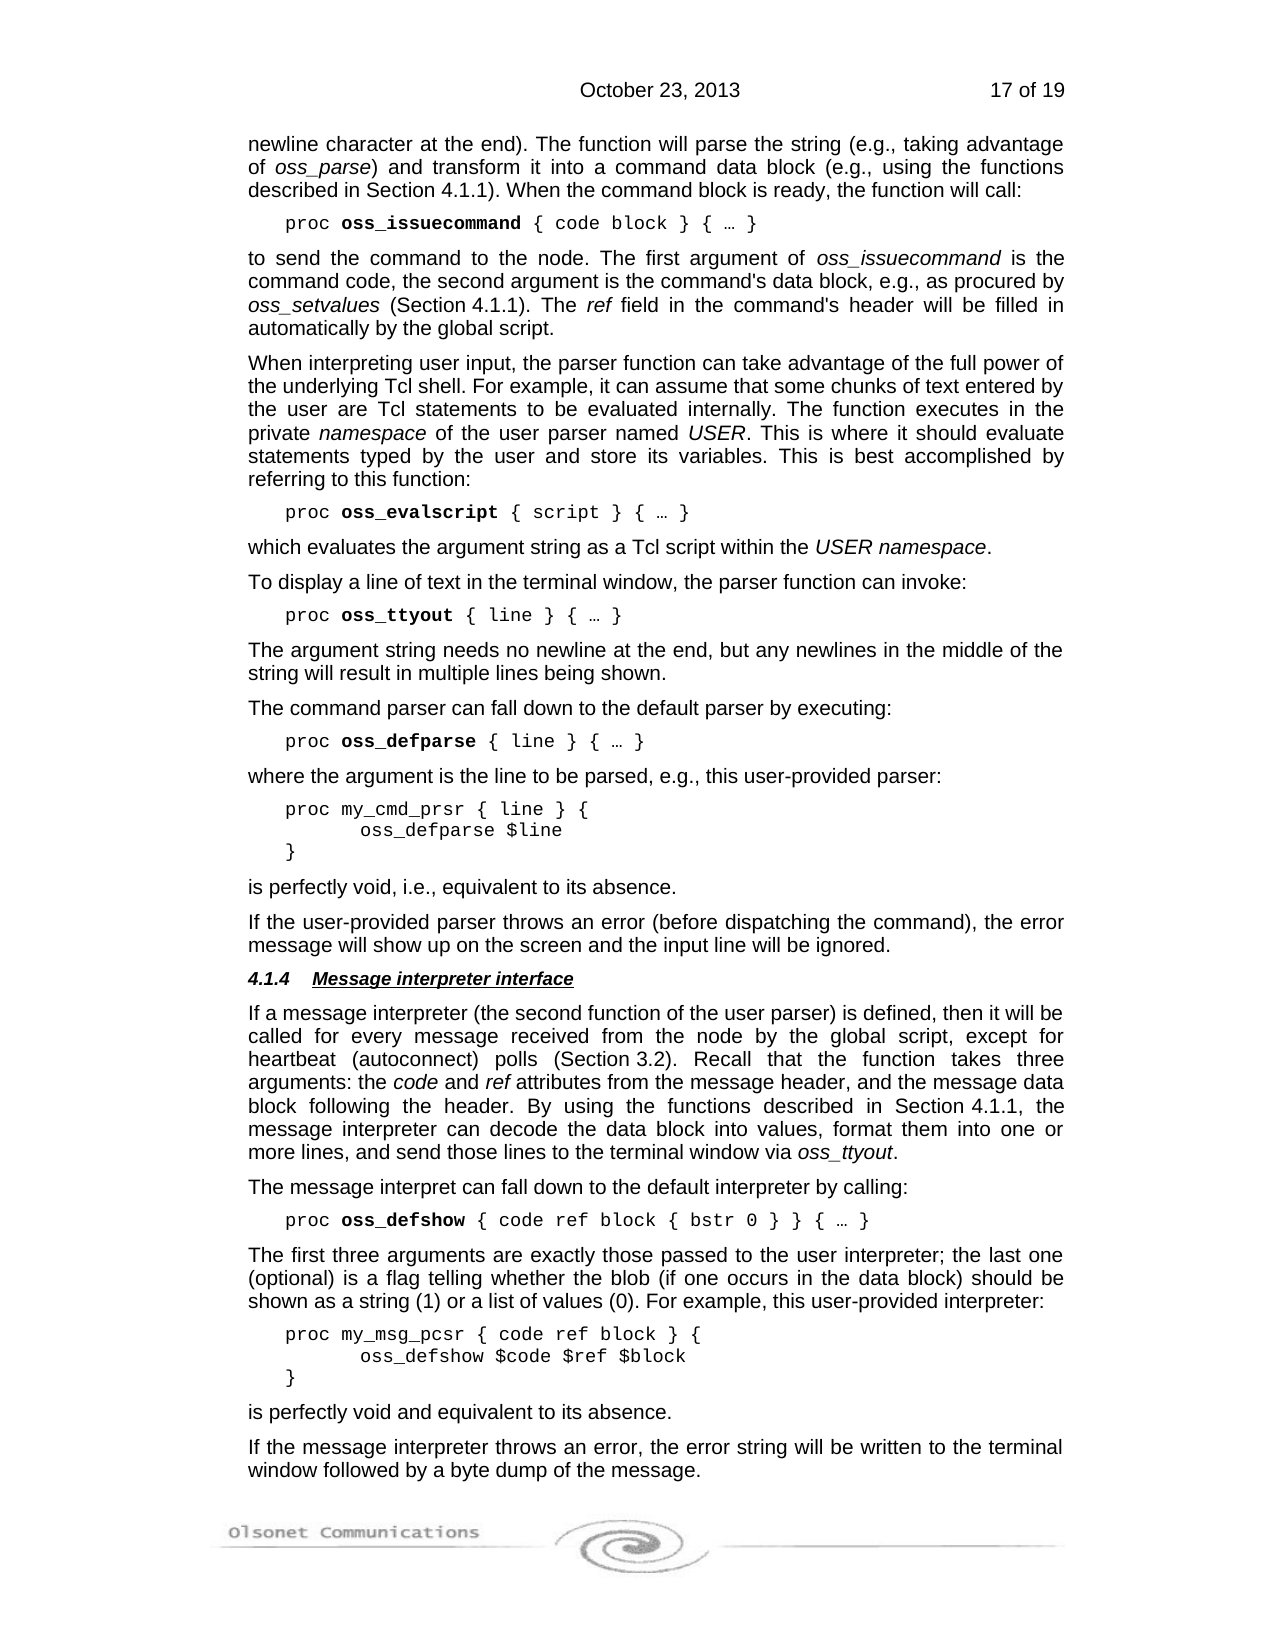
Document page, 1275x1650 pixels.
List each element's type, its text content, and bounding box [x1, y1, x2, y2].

text proc my_msg_pcsr { code ref block } { [285, 1325, 1065, 1346]
text proc oss_issuecommand { code block } { … } [285, 214, 1065, 235]
picture [210, 1504, 1065, 1596]
text If the user-provided parser throws an error (before dispatching the command), the error message will show up on the screen and the input line will be ignored. [248, 910, 1065, 957]
text } [285, 842, 1065, 863]
text is perfectly void and equivalent to its absence. [248, 1401, 1065, 1424]
text is perfectly void, i.e., equivalent to its absence. [248, 875, 1065, 898]
text The message interpret can fall down to the default interpreter by calling: [248, 1176, 1065, 1199]
text which evaluates the argument string as a Tcl script within the USER namespace. [248, 536, 1065, 559]
text proc oss_defparse { line } { … } [285, 732, 1065, 753]
text When interpreting user input, the parser function can take advantage of the full power of the underlying Tcl shell. For example, it can assume that some chunks of text entered by the user are Tcl statements to be evaluated internally. The function executes in the private namespace of the user parser named USER. This is where it should evaluate statements typed by the user and store its variables. This is best accomplished by referring to this function: [248, 351, 1065, 491]
text where the argument is the line to be parsed, e.g., this user-provided parser: [248, 765, 1065, 788]
text oss_defparse $line [285, 821, 1065, 842]
text proc oss_evalscript { script } { … } [285, 502, 1065, 524]
subtitle Message interpreter interface [248, 968, 1065, 989]
text The command parser can fall down to the default parser by executing: [248, 697, 1065, 720]
text The first three arguments are exactly those passed to the user interpreter; the last one (optional) is a flag telling whether the blob (if one occurs in the data block) should be shown as a string (1) or a list of values (0). For example, this user-provided interpreter: [248, 1244, 1065, 1313]
text To display a line of text in the terminal window, the parser function can invoke: [248, 571, 1065, 594]
text to send the command to the node. The first argument of oss_issuecommand is the command code, the second argument is the command's data block, e.g., as procured by oss_setvalues (Section 4.1.1). The ref field in the command's header will be filled in automatically by the global script. [248, 247, 1065, 339]
text oss_defshow $code $ref $block [285, 1346, 1065, 1368]
text If the message interpreter throws an error, the error string will be written to the terminal window followed by a byte dump of the message. [248, 1436, 1065, 1482]
text proc my_cmd_prsr { line } { [285, 800, 1065, 821]
text proc oss_ttyout { line } { … } [285, 606, 1065, 627]
text newline character at the end). The function will parse the string (e.g., taking advantage of oss_parse) and transform it into a command data block (e.g., using the functions described in Section 4.1.1). When the command block is ready, the function will call: [248, 132, 1065, 202]
text If a message interpreter (the second function of the user parser) is defined, then it will be called for every message received from the node by the global script, except for heartbeat (autoconnect) polls (Section 3.2). Recall that the function takes three arguments: the code and ref attributes from the message header, and the message data block following the header. By using the functions described in Section 4.1.1, the message interpreter can decode the data block into values, format them into one or more lines, and send those lines to the terminal window via oss_ttyout. [248, 1001, 1065, 1164]
text } [285, 1368, 1065, 1389]
text proc oss_defshow { code ref block { bstr 0 } } { … } [285, 1211, 1065, 1232]
text The argument string needs no newline at the end, but any newlines in the middle of the string will result in multiple lines being shown. [248, 638, 1065, 685]
